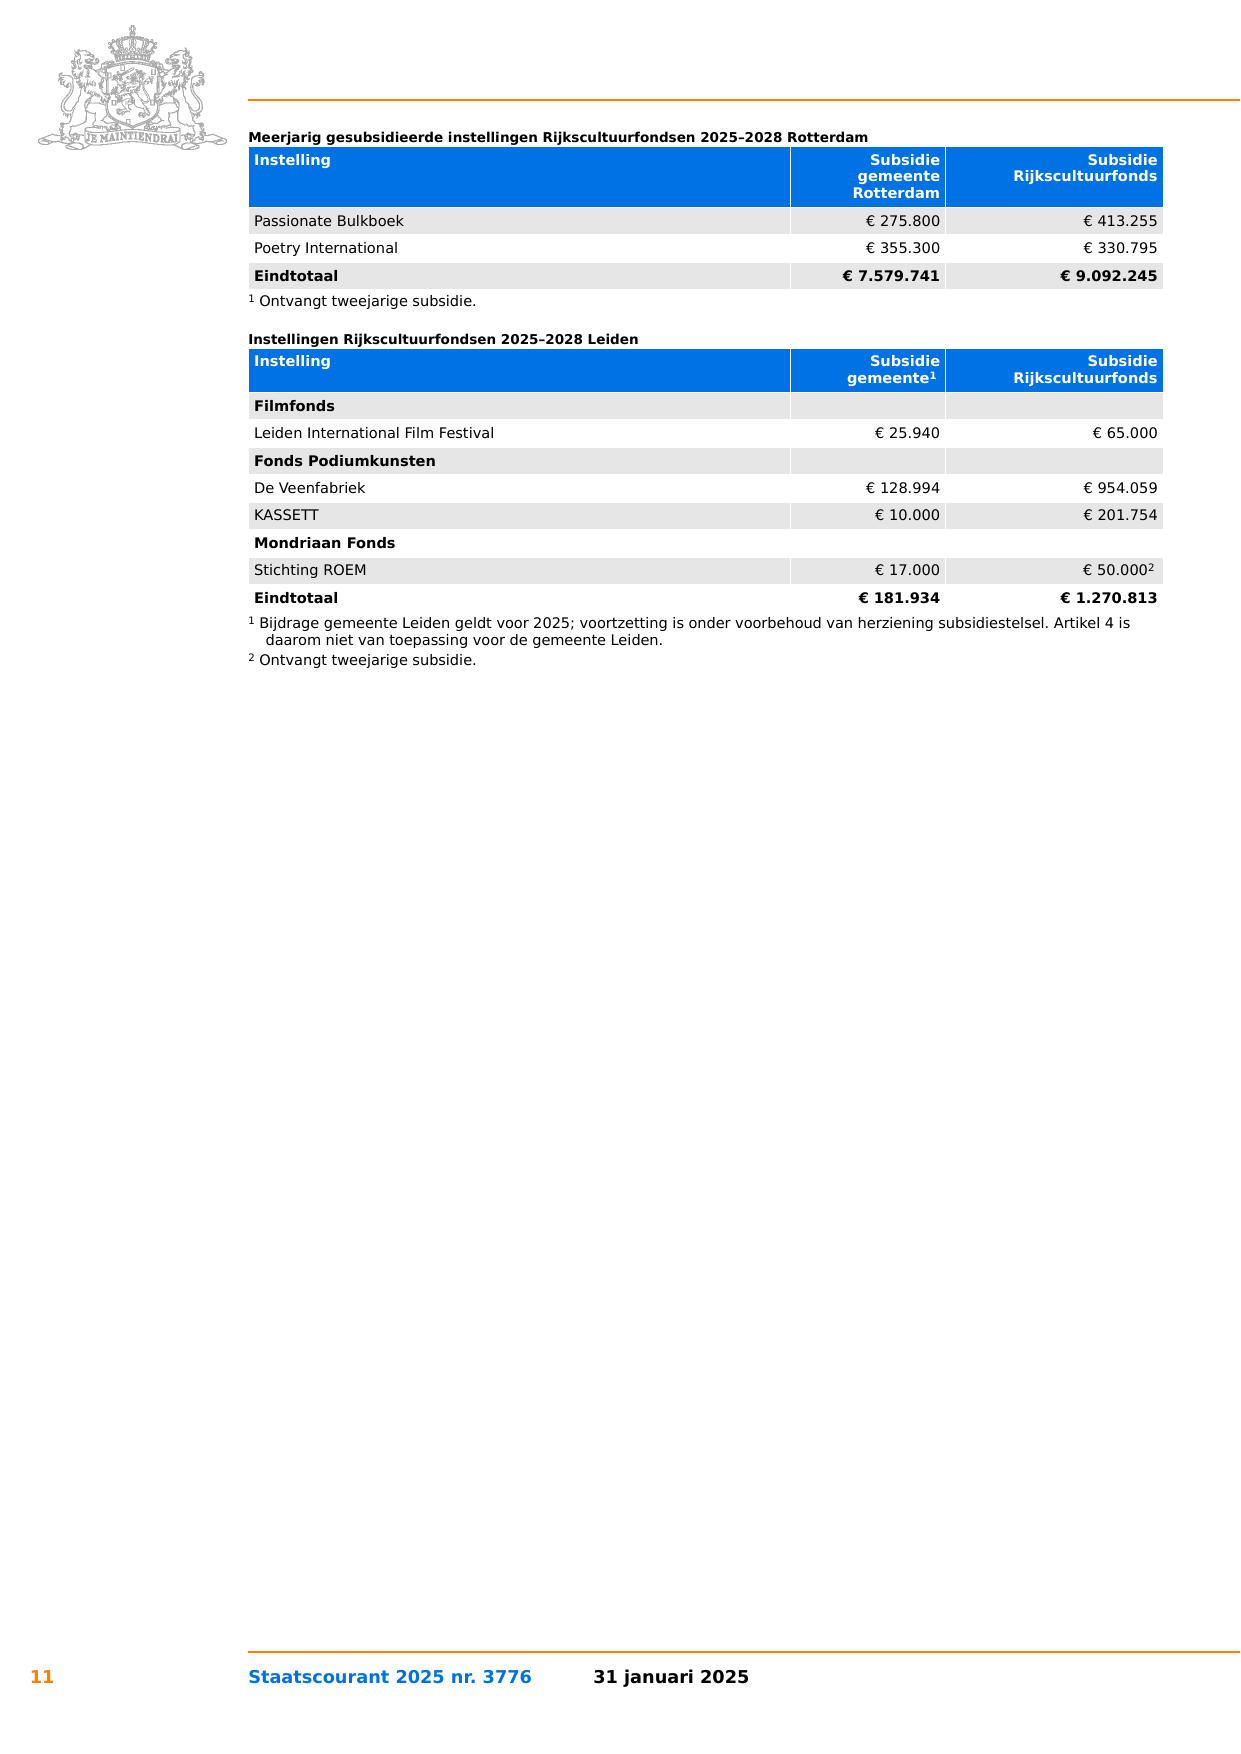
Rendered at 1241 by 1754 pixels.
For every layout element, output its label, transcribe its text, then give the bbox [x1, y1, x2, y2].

table_cell Poetry International [249, 235, 790, 262]
table_cell Subsidie Rijkscultuurfonds [946, 147, 1163, 207]
table_cell 1 Ontvangt tweejarige subsidie. [248, 290, 1163, 310]
table_cell 1 Bijdrage gemeente Leiden geldt voor 2025; voortzetting is onder voorbehoud van herziening subsidiestelsel. Artikel 4 is daarom niet van toepassing voor de gemeente Leiden. 2 Ontvangt tweejarige subsidie. [248, 612, 1163, 669]
table_cell € 413.255 [946, 208, 1163, 234]
table_cell Eindtotaal [249, 263, 790, 289]
table_cell € 50.0002 [946, 558, 1163, 584]
table_cell € 1.270.813 [946, 585, 1163, 611]
table_cell € 954.059 [946, 475, 1163, 502]
table_cell Fonds Podiumkunsten [249, 448, 790, 474]
table_cell Leiden International Film Festival [249, 420, 790, 447]
table_cell Mondriaan Fonds [249, 530, 790, 556]
table_cell [946, 530, 1163, 556]
table_cell € 201.754 [946, 503, 1163, 529]
table_cell Filmfonds [249, 393, 790, 419]
table_cell € 330.795 [946, 235, 1163, 262]
table_cell Subsidie Rijkscultuurfonds [946, 349, 1163, 392]
table_cell [946, 448, 1163, 474]
table_cell KASSETT [249, 503, 790, 529]
table_cell € 275.800 [791, 208, 945, 234]
table_cell Instelling [249, 147, 790, 207]
table_cell € 355.300 [791, 235, 945, 262]
picture [38, 25, 227, 150]
table_cell € 17.000 [791, 558, 945, 584]
table_cell De Veenfabriek [249, 475, 790, 502]
table_cell Stichting ROEM [249, 558, 790, 584]
table_cell Eindtotaal [249, 585, 790, 611]
table_cell Passionate Bulkboek [249, 208, 790, 234]
table_cell Instelling [249, 349, 790, 392]
table_cell € 7.579.741 [791, 263, 945, 289]
table_cell € 25.940 [791, 420, 945, 447]
table_cell € 10.000 [791, 503, 945, 529]
table_header Meerjarig gesubsidieerde instellingen Rijkscultuurfondsen 2025–2028 Rotterdam [248, 130, 1163, 146]
table_cell Subsidie gemeente1 [791, 349, 945, 392]
table_cell € 181.934 [791, 585, 945, 611]
table_cell € 9.092.245 [946, 263, 1163, 289]
table_cell € 65.000 [946, 420, 1163, 447]
table_cell [791, 448, 945, 474]
table_cell € 128.994 [791, 475, 945, 502]
table_cell Subsidie gemeente Rotterdam [791, 147, 945, 207]
table_cell [791, 530, 945, 556]
table_header Instellingen Rijkscultuurfondsen 2025–2028 Leiden [248, 332, 1163, 348]
table_cell [791, 393, 945, 419]
table_cell [946, 393, 1163, 419]
